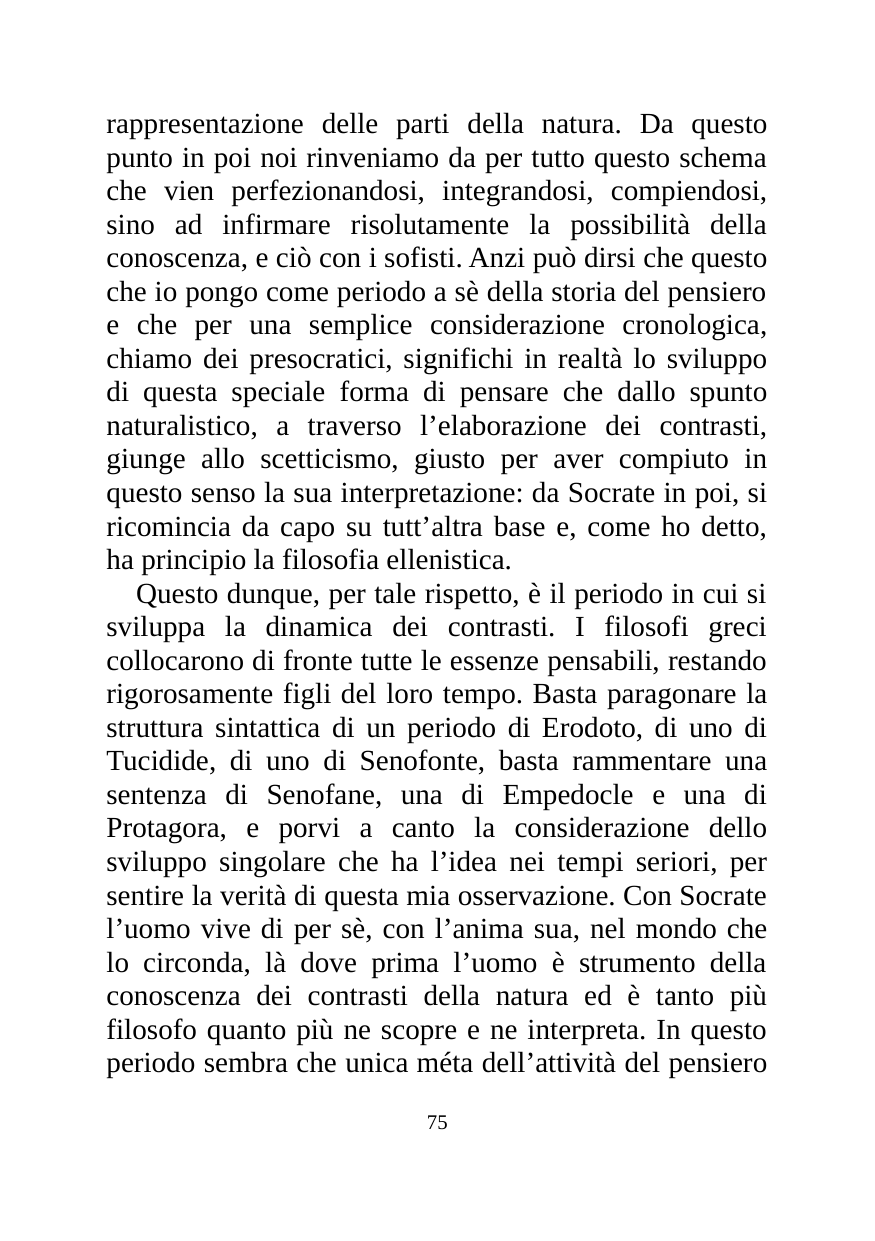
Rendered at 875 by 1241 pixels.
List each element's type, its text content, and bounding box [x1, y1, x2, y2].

text Questo dunque, per tale rispetto, è il periodo in cui si sviluppa la dinamica dei contrasti. I filosofi greci collocarono di fronte tutte le essenze pensabili, restando rigorosamente figli del loro tempo. Basta paragonare la struttura sintattica di un periodo di Erodoto, di uno di Tucidide, di uno di Senofonte, basta rammentare una sentenza di Senofane, una di Empedocle e una di Protagora, e porvi a canto la considerazione dello sviluppo singolare che ha l’idea nei tempi seriori, per sentire la verità di questa mia osservazione. Con Socrate l’uomo vive di per sè, con l’anima sua, nel mondo che lo circonda, là dove prima l’uomo è strumento della conoscenza dei contrasti della natura ed è tanto più filosofo quanto più ne scopre e ne interpreta. In questo periodo sembra che unica méta dell’attività del pensiero [106, 576, 768, 1079]
text rappresentazione delle parti della natura. Da questo punto in poi noi rinveniamo da per tutto questo schema che vien perfezionandosi, integrandosi, compiendosi, sino ad infirmare risolutamente la possibilità della conoscenza, e ciò con i sofisti. Anzi può dirsi che questo che io pongo come periodo a sè della storia del pensiero e che per una semplice considerazione cronologica, chiamo dei presocratici, significhi in realtà lo sviluppo di questa speciale forma di pensare che dallo spunto naturalistico, a traverso l’elaborazione dei contrasti, giunge allo scetticismo, giusto per aver compiuto in questo senso la sua interpretazione: da Socrate in poi, si ricomincia da capo su tutt’altra base e, come ho detto, ha principio la filosofia ellenistica. [106, 106, 768, 576]
